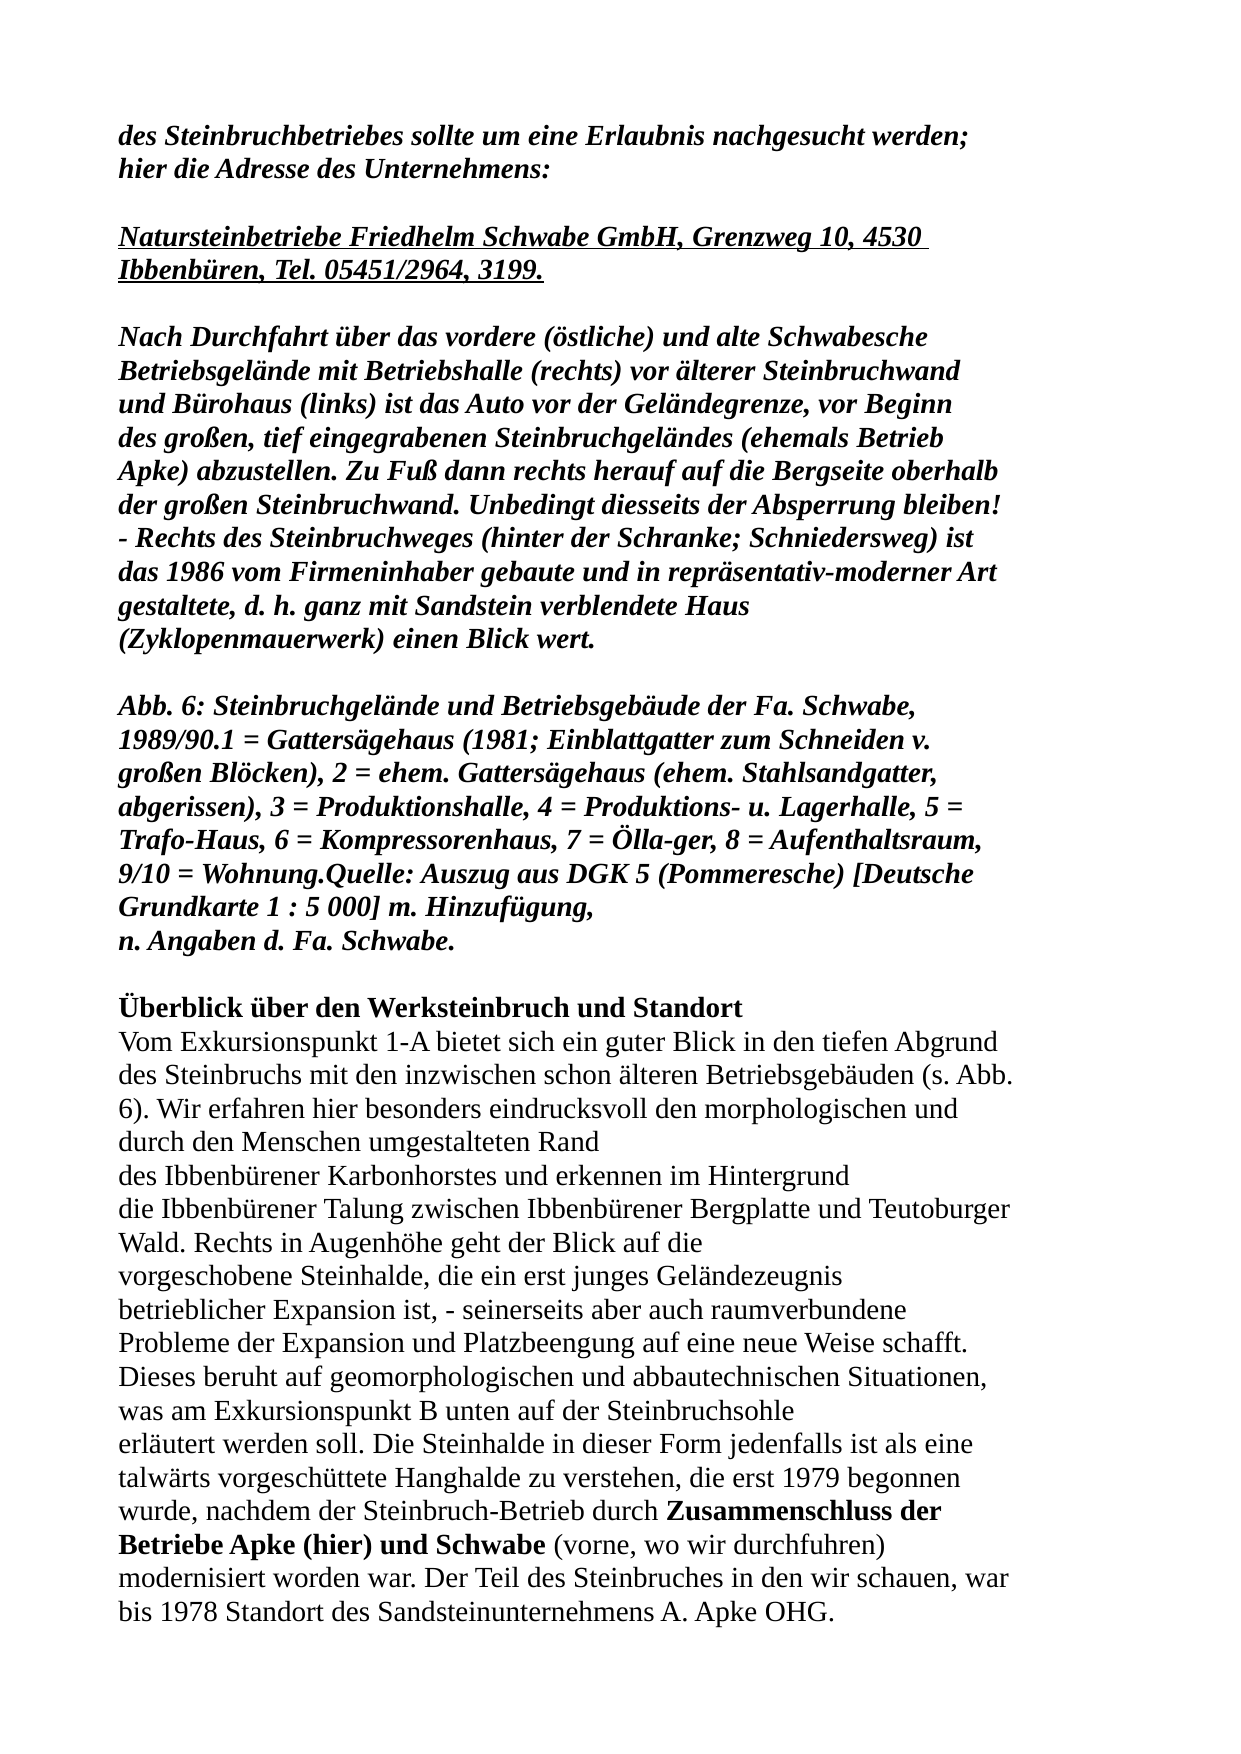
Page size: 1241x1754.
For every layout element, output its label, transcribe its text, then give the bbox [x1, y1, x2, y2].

text des Ibbenbürener Karbonhorstes und erkennen im Hintergrund [118, 1158, 1019, 1191]
text Nach Durchfahrt über das vordere (östliche) und alte Schwabesche Betriebsgelände mit Betriebshalle (rechts) vor älterer Steinbruchwand [118, 319, 1019, 386]
text des Steinbruchbetriebes sollte um eine Erlaubnis nachgesucht werden; [118, 118, 1019, 152]
text betrieblicher Expansion ist, - seinerseits aber auch raumverbundene Probleme der Expansion und Platzbeengung auf eine neue Weise schafft. Dieses beruht auf geomorphologischen und abbautechni­schen Situationen, was am Exkursionspunkt B unten auf der Steinbruchsohle [118, 1292, 1019, 1426]
text der großen Steinbruchwand. Unbedingt diesseits der Absper­rung bleiben! - Rechts des Steinbruchweges (hinter der Schranke; Schniedersweg) ist das 1986 vom Firmeninhaber gebaute und in repräsentativ-moderner Art gestaltete, d. h. ganz mit Sandstein verblendete Haus (Zyklopenmauerwerk) einen Blick wert. [118, 487, 1019, 655]
text Überblick über den Werksteinbruch und Standort [118, 990, 1019, 1024]
text Vom Exkursionspunkt 1-A bietet sich ein guter Blick in den tiefen Abgrund des Steinbruchs mit den inzwi­schen schon älteren Betriebsgebäuden (s. Abb. 6). Wir erfahren hier besonders eindrucksvoll den morp­hologischen und durch den Menschen umgestalteten Rand [118, 1024, 1019, 1158]
text Abb. 6: Steinbruchgelände und Betriebsgebäude der Fa. Schwabe, 1989/90.1 = Gattersägehaus (1981; Einblattgatter zum Schneiden v. großen Blöcken), 2 = ehem. Gattersägehaus (ehem. Stahlsand­gatter, abgerissen), 3 = Produktionshalle, 4 = Produktions- u. Lagerhalle, 5 = Trafo-Haus, 6 = Kompressorenhaus, 7 = Ölla-ger, 8 = Aufenthaltsraum, 9/10 = Wohnung.Quelle: Auszug aus DGK 5 (Pommeresche) [Deutsche Grund­karte 1 : 5 000] m. Hinzufügung, [118, 688, 1019, 923]
text die Ibbenbürener Talung zwischen Ibbenbürener Bergplatte und Teutoburger Wald. Rechts in Augenhöhe geht der Blick auf die [118, 1191, 1019, 1258]
text hier die Adresse des Unternehmens: [118, 152, 1019, 185]
text n. Angaben d. Fa. Schwabe. [118, 923, 1019, 957]
text und Bürohaus (links) ist das Auto vor der Geländegrenze, vor Be­ginn [118, 386, 1019, 420]
text Natursteinbetriebe Friedhelm Schwabe GmbH, Grenzweg 10, 4530 Ibbenbüren, Tel. 05451/2964, 3199. [118, 219, 1019, 286]
text erläutert werden soll. Die Steinhalde in dieser Form jedenfalls ist als eine tal­wärts vorgeschüttete Hanghalde zu verstehen, die erst 1979 begonnen wurde, nachdem der Steinbruch­-Betrieb durch Zusammenschluss der Betriebe Apke (hier) und Schwabe (vorne, wo wir durchfuhren) modernisiert worden war. Der Teil des Steinbruches in den wir schauen, war bis 1978 Standort des Sand­steinunternehmens A. Apke OHG. [118, 1426, 1019, 1627]
text des großen, tief eingegrabenen Steinbruchgelän­des (ehemals Betrieb Apke) abzustellen. Zu Fuß dann rechts herauf auf die Bergseite oberhalb [118, 420, 1019, 487]
text vorge­schobene Steinhalde, die ein erst junges Gelände­zeugnis [118, 1258, 1019, 1292]
